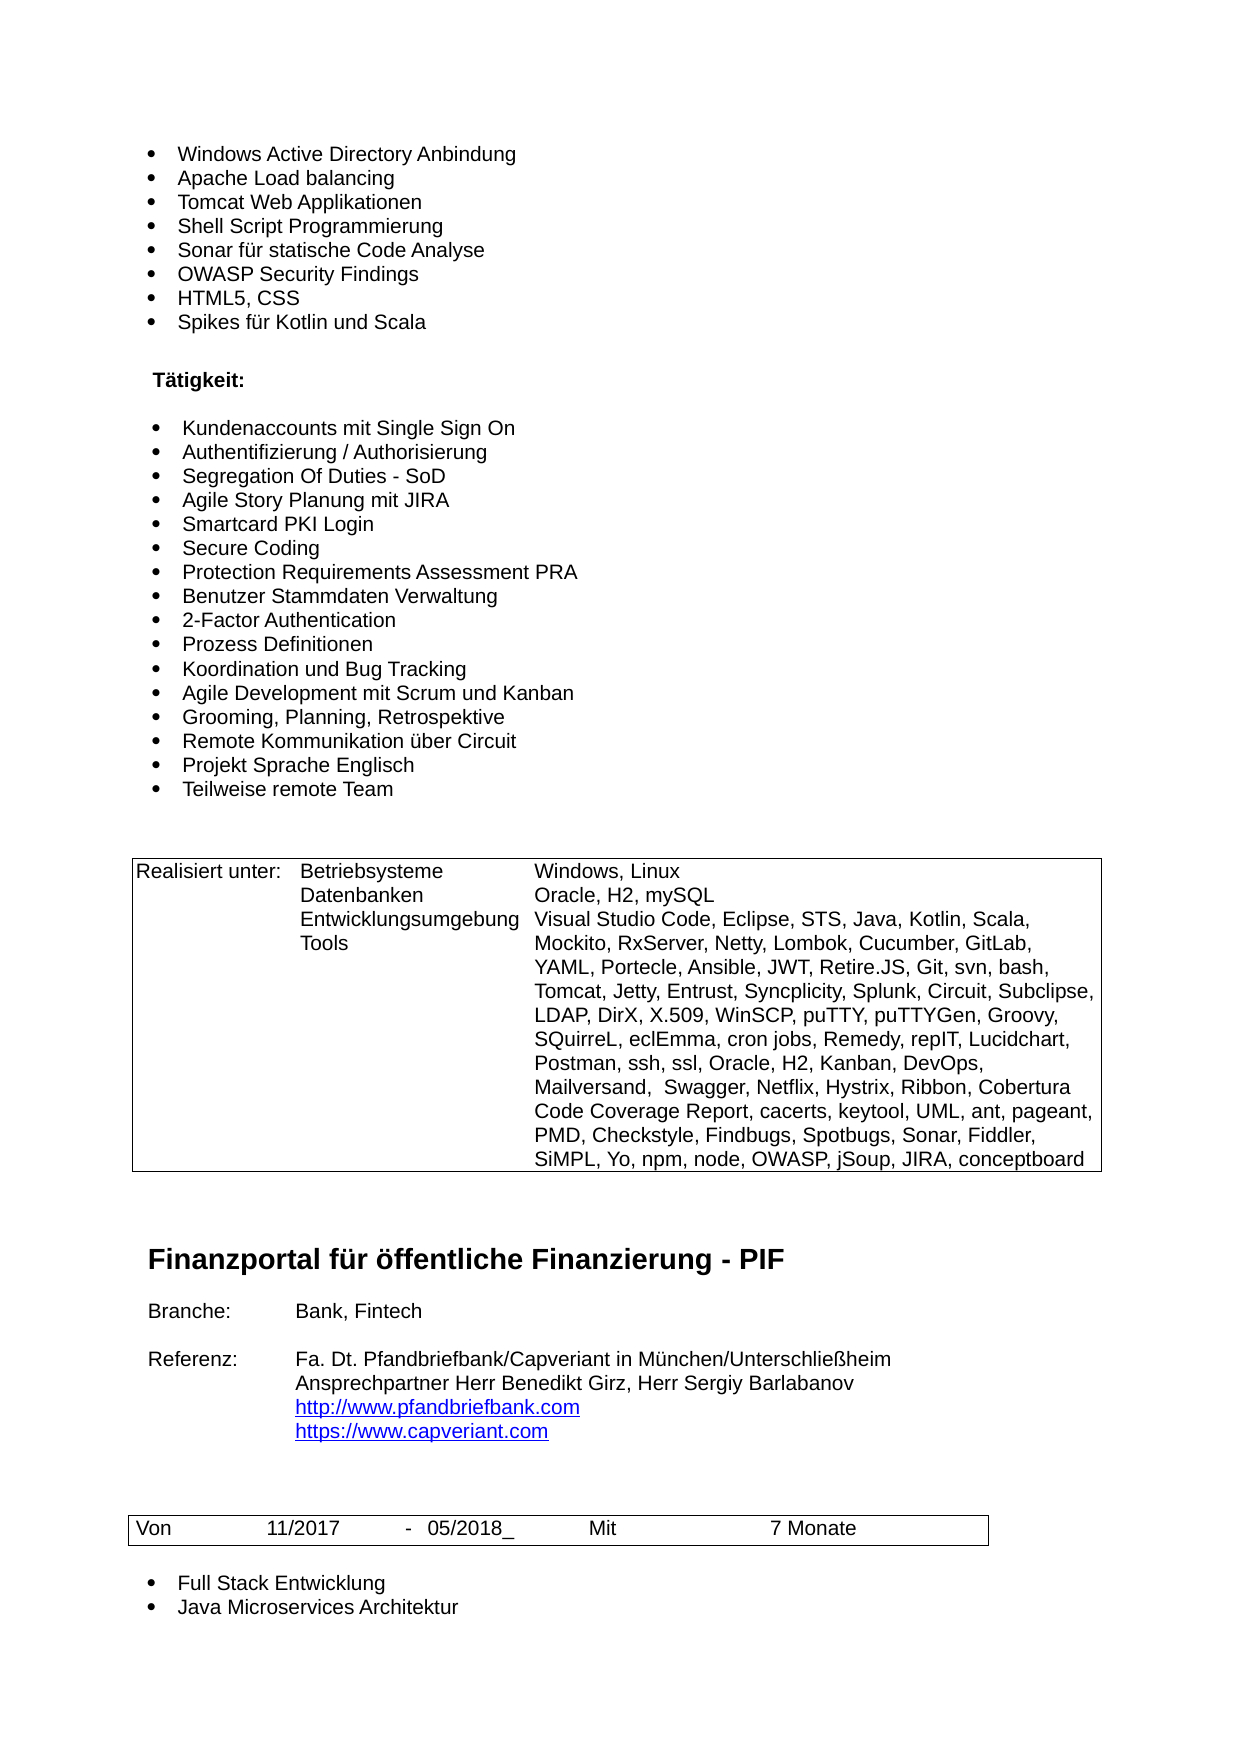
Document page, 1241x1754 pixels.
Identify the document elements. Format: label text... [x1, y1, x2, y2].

list Windows Active Directory Anbindung [148, 142, 1110, 166]
list Koordination und Bug Tracking [152, 656, 1110, 680]
list Projekt Sprache Englisch [152, 753, 1110, 777]
table_header Von [129, 1516, 259, 1545]
table_cell Visual Studio Code, Eclipse, STS, Java, Kotlin, Scala, Mockito, RxServer, Netty, Lombok, Cucumber, GitLab, YAML, Portecle, Ansible, JWT, Retire.JS, Git, svn, bash, Tomcat, Jetty, Entrust, Syncplicity, Splunk, Circuit, Subclipse, LDAP, DirX, X.509, WinSCP, puTTY, puTTYGen, Groovy, SQuirreL, eclEmma, cron jobs, Remedy, repIT, Lucidchart, Postman, ssh, ssl, Oracle, H2, Kanban, DevOps, Mailversand, Swagger, Netflix, Hystrix, Ribbon, Cobertura Code Coverage Report, cacerts, keytool, UML, ant, pageant, PMD, Checkstyle, Findbugs, Spotbugs, Sonar, Fiddler, SiMPL, Yo, npm, node, OWASP, jSoup, JIRA, conceptboard [531, 907, 1101, 1171]
table_header 11/2017 [259, 1516, 398, 1545]
list OWASP Security Findings [148, 262, 1110, 286]
table_header Mit [581, 1516, 762, 1545]
subtitle Finanzportal für öffentliche Finanzierung - PIF [148, 1242, 1110, 1275]
text http://www.pfandbriefbank.com [221, 1395, 1110, 1419]
table_header 7 Monate [763, 1516, 988, 1545]
list Apache Load balancing [148, 166, 1110, 190]
table_header - [398, 1516, 420, 1545]
text Branche: Bank, Fintech [148, 1299, 1110, 1323]
list Remote Kommunikation über Circuit [152, 728, 1110, 753]
list Prozess Definitionen [152, 632, 1110, 656]
list Shell Script Programmierung [148, 214, 1110, 238]
table_header Realisiert unter: [133, 859, 297, 907]
list Full Stack Entwicklung [148, 1570, 1110, 1594]
text Referenz: Fa. Dt. Pfandbriefbank/Capveriant in München/Unterschließheim [148, 1347, 1110, 1371]
text Tätigkeit: [152, 368, 1110, 392]
list Grooming, Planning, Retrospektive [152, 704, 1110, 728]
list Agile Story Planung mit JIRA [152, 488, 1110, 512]
list Smartcard PKI Login [152, 512, 1110, 536]
list Kundenaccounts mit Single Sign On [152, 416, 1110, 440]
text https://www.capveriant.com [221, 1419, 1110, 1443]
table_cell Entwicklungsumgebung Tools [297, 907, 531, 1171]
list 2-Factor Authentication [152, 608, 1110, 632]
table_cell [133, 907, 297, 1171]
table_header 05/2018_ [420, 1516, 581, 1545]
list Authentifizierung / Authorisierung [152, 440, 1110, 464]
list Java Microservices Architektur [148, 1594, 1110, 1618]
list HTML5, CSS [148, 286, 1110, 310]
list Sonar für statische Code Analyse [148, 238, 1110, 262]
list Segregation Of Duties - SoD [152, 464, 1110, 488]
list Spikes für Kotlin und Scala [148, 310, 1110, 334]
list Teilweise remote Team [152, 777, 1110, 801]
list Agile Development mit Scrum und Kanban [152, 680, 1110, 704]
table_header Betriebsysteme Datenbanken [297, 859, 531, 907]
text Ansprechpartner Herr Benedikt Girz, Herr Sergiy Barlabanov [148, 1371, 1110, 1395]
list Benutzer Stammdaten Verwaltung [152, 584, 1110, 608]
list Secure Coding [152, 536, 1110, 560]
list Tomcat Web Applikationen [148, 190, 1110, 214]
list Protection Requirements Assessment PRA [152, 560, 1110, 584]
table_header Windows, Linux Oracle, H2, mySQL [531, 859, 1101, 907]
